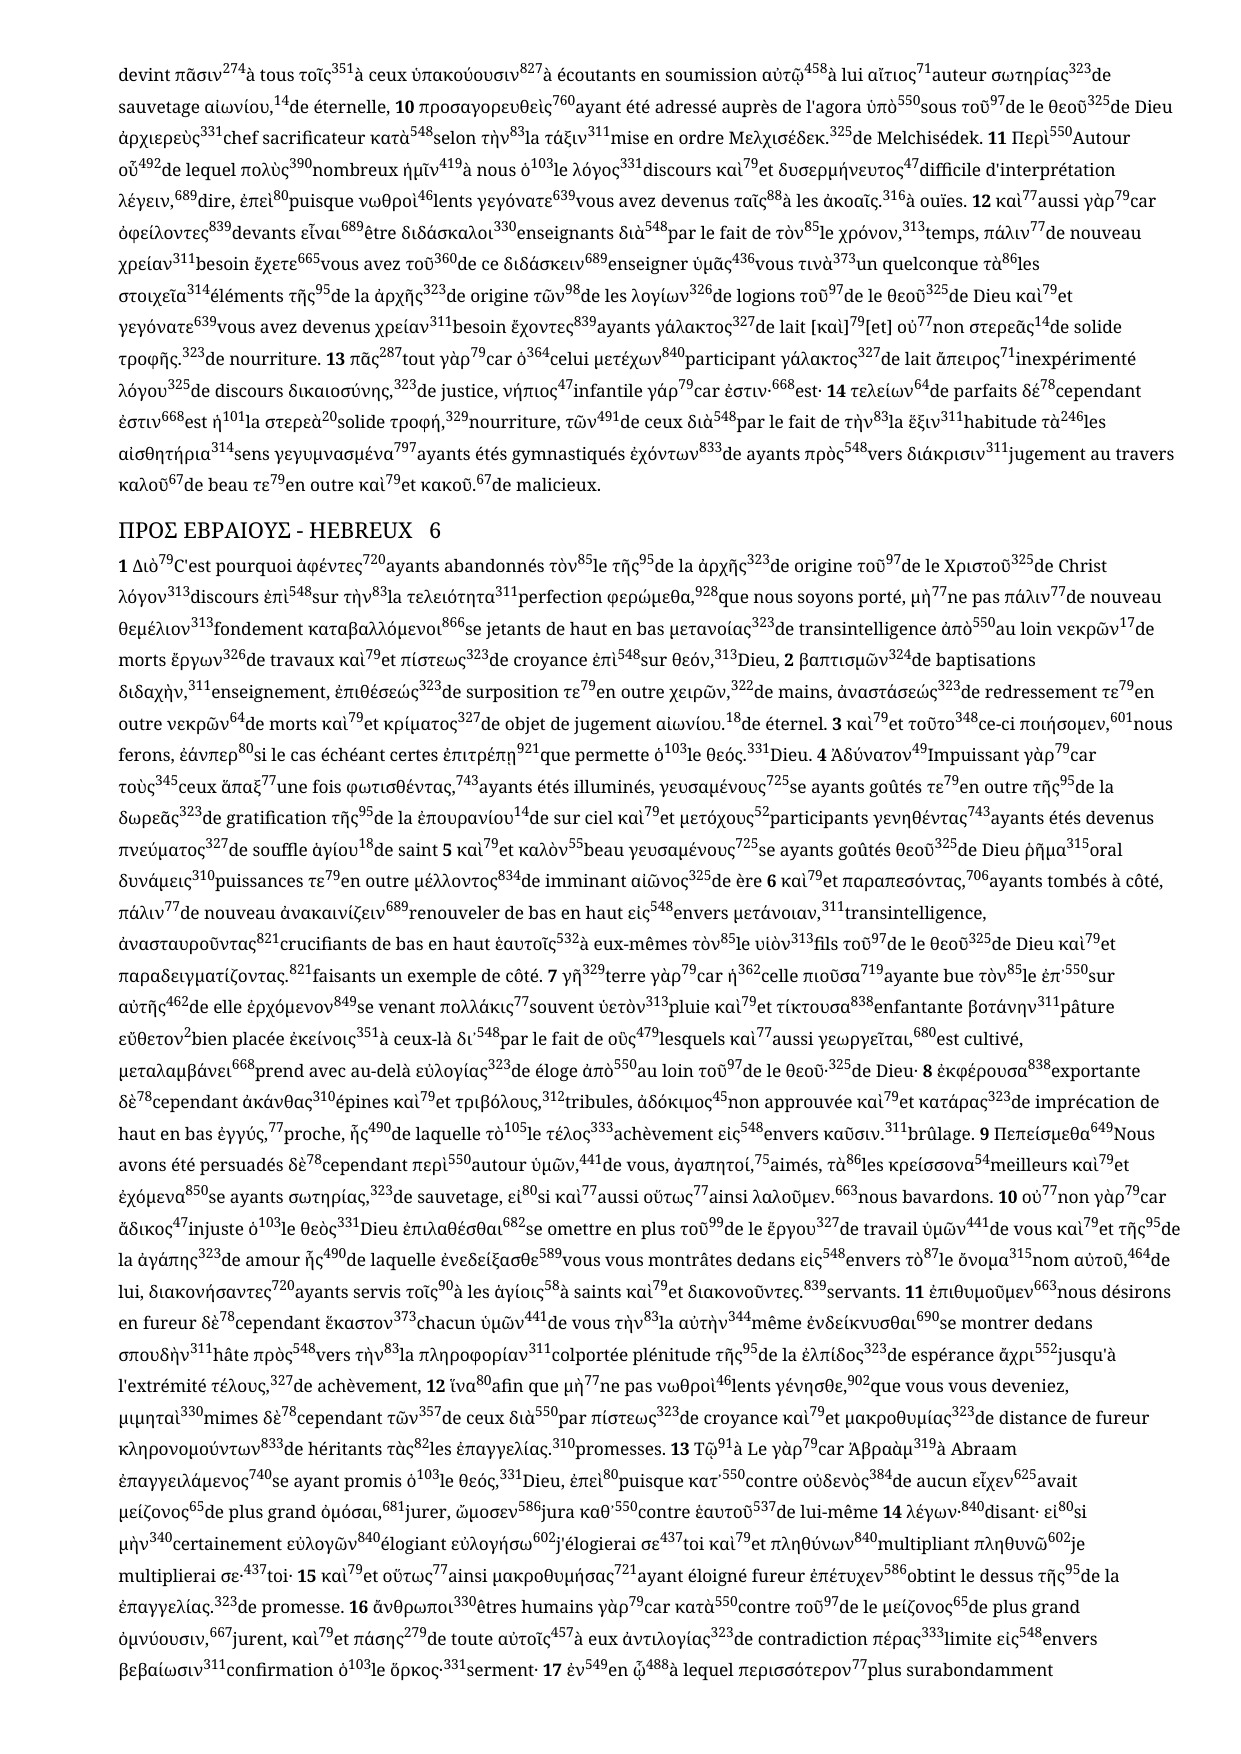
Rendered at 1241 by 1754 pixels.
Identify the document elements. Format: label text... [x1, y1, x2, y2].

text 1 Πᾶς287Tout γὰρ79car ἀρχιερεὺς331chef sacrificateur ἐξ550hors ἀνθρώπων324de êtres humains λαμβανόμενος891étant pris ὑπὲρ550au-dessus ἀνθρώπων324de êtres humains καθίσταται680est constitué τὰ347ces πρὸς548vers τὸν85le θεόν,313Dieu, ἵνα80afin que προσφέρῃ921que apporte δῶρά314dons τε79en outre καὶ79et θυσίας310sacrifices ὑπὲρ550au-dessus ἁμαρτιῶν,322de fautes, 2 μετριοπαθεῖν689mesurer la souffrance δυνάμενος867se pouvant τοῖς351à ceux ἀγνοοῦσιν827à méconnaissants καὶ79et πλανωμένοις,879à étants égarés, ἐπεὶ80puisque καὶ77aussi αὐτὸς469lui περίκειται680est couché autour ἀσθένειαν311infirmité 3 καὶ79et δι᾽548par le fait de αὐτὴν450elle ὀφείλει,668doit, καθὼς77de haut en bas comme περὶ550autour τοῦ97de le λαοῦ,325de peuple, οὕτως77ainsi καὶ77aussi περὶ550autour αὐτοῦ537de lui-même προσφέρειν689apporter περὶ550autour ἁμαρτιῶν.322de fautes. 4 καὶ79et οὐχ77non ἑαυτῷ533à lui-même τις390un quelconque λαμβάνει668prend τὴν83la τιμὴν311valeur ἀλλὰ79mais καλούμενος891étant appelé ὑπὸ550sous τοῦ97de le θεοῦ325de Dieu καθώσπερ77tout comme καὶ77aussi Ἀαρών.331Aaron. 5 Οὕτως77Ainsi καὶ77aussi ὁ103le Χριστὸς331Christ οὐχ77non ἑαυτὸν528lui-même ἐδόξασεν586glorifia γενηθῆναι683être devenu ἀρχιερέα313chef sacrificateur ἀλλ᾽79mais ὁ364celui λαλήσας721ayant bavardé πρὸς548vers αὐτόν·452lui· υἱός331fils μου424de moi εἶ666tu es σύ,448toi, ἐγὼ431moi σήμερον77aujourd'hui γεγέννηκά638j'ai engendré σε·437toi· 6 καθὼς77de haut en bas comme καὶ77aussi ἐν549en ἑτέρῳ378à autre-différent λέγει·668dit· σὺ448toi ἱερεὺς331sacrificateur εἰς548envers τὸν85le αἰῶνα313ère κατὰ548selon τὴν83la τάξιν311mise en ordre Μελχισέδεκ,325de Melchisédek, 7 ὃς498lequel ἐν549en ταῖς88à les ἡμέραις316à journées τῆς95de la σαρκὸς323de chair αὐτοῦ464de lui δεήσεις310supplications τε79en outre καὶ79et ἱκετηρίας310implorations πρὸς548vers τὸν346celui δυνάμενον849se pouvant σῴζειν689sauver αὐτὸν452lui ἐκ550hors θανάτου325de trépas μετὰ550avec κραυγῆς323de cri ἰσχυρᾶς14de tenace καὶ79et δακρύων326de larmes προσενέγκας721ayant apporté καὶ79et εἰσακουσθεὶς760ayant été écouté envers ἀπὸ550au loin τῆς95de la εὐλαβείας,323de précaution, 8 καίπερ79et certes ὢν840étant υἱός,331fils, ἔμαθεν586apprit ἀφ᾽550au loin ὧν493de lesquels ἔπαθεν586souffrit τὴν83la ὑπακοήν,311écoute soumise, 9 καὶ79et τελειωθεὶς760ayant été perfectionné ἐγένετο592se devint πᾶσιν274à tous τοῖς351à ceux ὑπακούουσιν827à écoutants en soumission αὐτῷ458à lui αἴτιος71auteur σωτηρίας323de sauvetage αἰωνίου,14de éternelle, 10 προσαγορευθεὶς760ayant été adressé auprès de l'agora ὑπὸ550sous τοῦ97de le θεοῦ325de Dieu ἀρχιερεὺς331chef sacrificateur κατὰ548selon τὴν83la τάξιν311mise en ordre Μελχισέδεκ.325de Melchisédek. 11 Περὶ550Autour οὗ492de lequel πολὺς390nombreux ἡμῖν419à nous ὁ103le λόγος331discours καὶ79et δυσερμήνευτος47difficile d'interprétation λέγειν,689dire, ἐπεὶ80puisque νωθροὶ46lents γεγόνατε639vous avez devenus ταῖς88à les ἀκοαῖς.316à ouïes. 12 καὶ77aussi γὰρ79car ὀφείλοντες839devants εἶναι689être διδάσκαλοι330enseignants διὰ548par le fait de τὸν85le χρόνον,313temps, πάλιν77de nouveau χρείαν311besoin ἔχετε665vous avez τοῦ360de ce διδάσκειν689enseigner ὑμᾶς436vous τινὰ373un quelconque τὰ86les στοιχεῖα314éléments τῆς95de la ἀρχῆς323de origine τῶν98de les λογίων326de logions τοῦ97de le θεοῦ325de Dieu καὶ79et γεγόνατε639vous avez devenus χρείαν311besoin ἔχοντες839ayants γάλακτος327de lait [καὶ]79[et] οὐ77non στερεᾶς14de solide τροφῆς.323de nourriture. 13 πᾶς287tout γὰρ79car ὁ364celui μετέχων840participant γάλακτος327de lait ἄπειρος71inexpérimenté λόγου325de discours δικαιοσύνης,323de justice, νήπιος47infantile γάρ79car ἐστιν·668est· 14 τελείων64de parfaits δέ78cependant ἐστιν668est ἡ101la στερεὰ20solide τροφή,329nourriture, τῶν491de ceux διὰ548par le fait de τὴν83la ἕξιν311habitude τὰ246les αἰσθητήρια314sens γεγυμνασμένα797ayants étés gymnastiqués ἐχόντων833de ayants πρὸς548vers διάκρισιν311jugement au travers καλοῦ67de beau τε79en outre καὶ79et κακοῦ.67de malicieux. [118, 59, 1181, 497]
text 1 Διὸ79C'est pourquoi ἀφέντες720ayants abandonnés τὸν85le τῆς95de la ἀρχῆς323de origine τοῦ97de le Χριστοῦ325de Christ λόγον313discours ἐπὶ548sur τὴν83la τελειότητα311perfection φερώμεθα,928que nous soyons porté, μὴ77ne pas πάλιν77de nouveau θεμέλιον313fondement καταβαλλόμενοι866se jetants de haut en bas μετανοίας323de transintelligence ἀπὸ550au loin νεκρῶν17de morts ἔργων326de travaux καὶ79et πίστεως323de croyance ἐπὶ548sur θεόν,313Dieu, 2 βαπτισμῶν324de baptisations διδαχὴν,311enseignement, ἐπιθέσεώς323de surposition τε79en outre χειρῶν,322de mains, ἀναστάσεώς323de redressement τε79en outre νεκρῶν64de morts καὶ79et κρίματος327de objet de jugement αἰωνίου.18de éternel. 3 καὶ79et τοῦτο348ce-ci ποιήσομεν,601nous ferons, ἐάνπερ80si le cas échéant certes ἐπιτρέπῃ921que permette ὁ103le θεός.331Dieu. 4 Ἀδύνατον49Impuissant γὰρ79car τοὺς345ceux ἅπαξ77une fois φωτισθέντας,743ayants étés illuminés, γευσαμένους725se ayants goûtés τε79en outre τῆς95de la δωρεᾶς323de gratification τῆς95de la ἐπουρανίου14de sur ciel καὶ79et μετόχους52participants γενηθέντας743ayants étés devenus πνεύματος327de souffle ἁγίου18de saint 5 καὶ79et καλὸν55beau γευσαμένους725se ayants goûtés θεοῦ325de Dieu ῥῆμα315oral δυνάμεις310puissances τε79en outre μέλλοντος834de imminant αἰῶνος325de ère 6 καὶ79et παραπεσόντας,706ayants tombés à côté, πάλιν77de nouveau ἀνακαινίζειν689renouveler de bas en haut εἰς548envers μετάνοιαν,311transintelligence, ἀνασταυροῦντας821crucifiants de bas en haut ἑαυτοῖς532à eux-mêmes τὸν85le υἱὸν313fils τοῦ97de le θεοῦ325de Dieu καὶ79et παραδειγματίζοντας.821faisants un exemple de côté. 7 γῆ329terre γὰρ79car ἡ362celle πιοῦσα719ayante bue τὸν85le ἐπ᾽550sur αὐτῆς462de elle ἐρχόμενον849se venant πολλάκις77souvent ὑετὸν313pluie καὶ79et τίκτουσα838enfantante βοτάνην311pâture εὔθετον2bien placée ἐκείνοις351à ceux-là δι᾽548par le fait de οὓς479lesquels καὶ77aussi γεωργεῖται,680est cultivé, μεταλαμβάνει668prend avec au-delà εὐλογίας323de éloge ἀπὸ550au loin τοῦ97de le θεοῦ·325de Dieu· 8 ἐκφέρουσα838exportante δὲ78cependant ἀκάνθας310épines καὶ79et τριβόλους,312tribules, ἀδόκιμος45non approuvée καὶ79et κατάρας323de imprécation de haut en bas ἐγγύς,77proche, ἧς490de laquelle τὸ105le τέλος333achèvement εἰς548envers καῦσιν.311brûlage. 9 Πεπείσμεθα649Nous avons été persuadés δὲ78cependant περὶ550autour ὑμῶν,441de vous, ἀγαπητοί,75aimés, τὰ86les κρείσσονα54meilleurs καὶ79et ἐχόμενα850se ayants σωτηρίας,323de sauvetage, εἰ80si καὶ77aussi οὕτως77ainsi λαλοῦμεν.663nous bavardons. 10 οὐ77non γὰρ79car ἄδικος47injuste ὁ103le θεὸς331Dieu ἐπιλαθέσθαι682se omettre en plus τοῦ99de le ἔργου327de travail ὑμῶν441de vous καὶ79et τῆς95de la ἀγάπης323de amour ἧς490de laquelle ἐνεδείξασθε589vous vous montrâtes dedans εἰς548envers τὸ87le ὄνομα315nom αὐτοῦ,464de lui, διακονήσαντες720ayants servis τοῖς90à les ἁγίοις58à saints καὶ79et διακονοῦντες.839servants. 11 ἐπιθυμοῦμεν663nous désirons en fureur δὲ78cependant ἕκαστον373chacun ὑμῶν441de vous τὴν83la αὐτὴν344même ἐνδείκνυσθαι690se montrer dedans σπουδὴν311hâte πρὸς548vers τὴν83la πληροφορίαν311colportée plénitude τῆς95de la ἐλπίδος323de espérance ἄχρι552jusqu'à l'extrémité τέλους,327de achèvement, 12 ἵνα80afin que μὴ77ne pas νωθροὶ46lents γένησθε,902que vous vous deveniez, μιμηταὶ330mimes δὲ78cependant τῶν357de ceux διὰ550par πίστεως323de croyance καὶ79et μακροθυμίας323de distance de fureur κληρονομούντων833de héritants τὰς82les ἐπαγγελίας.310promesses. 13 Τῷ91à Le γὰρ79car Ἀβραὰμ319à Abraam ἐπαγγειλάμενος740se ayant promis ὁ103le θεός,331Dieu, ἐπεὶ80puisque κατ᾽550contre οὐδενὸς384de aucun εἶχεν625avait μείζονος65de plus grand ὀμόσαι,681jurer, ὤμοσεν586jura καθ᾽550contre ἑαυτοῦ537de lui-même 14 λέγων·840disant· εἰ80si μὴν340certainement εὐλογῶν840élogiant εὐλογήσω602j'élogierai σε437toi καὶ79et πληθύνων840multipliant πληθυνῶ602je multiplierai σε·437toi· 15 καὶ79et οὕτως77ainsi μακροθυμήσας721ayant éloigné fureur ἐπέτυχεν586obtint le dessus τῆς95de la ἐπαγγελίας.323de promesse. 16 ἄνθρωποι330êtres humains γὰρ79car κατὰ550contre τοῦ97de le μείζονος65de plus grand ὀμνύουσιν,667jurent, καὶ79et πάσης279de toute αὐτοῖς457à eux ἀντιλογίας323de contradiction πέρας333limite εἰς548envers βεβαίωσιν311confirmation ὁ103le ὅρκος·331serment· 17 ἐν549en ᾧ488à lequel περισσότερον77plus surabondamment βουλόμενος867se ayant dessein ὁ103le θεὸς331Dieu ἐπιδεῖξαι681montrer sûrement τοῖς90à les κληρονόμοις318à héritiers τῆς95de la ἐπαγγελίας323de promesse τὸ87le ἀμετάθετον55immuable τῆς95de la βουλῆς323de dessein αὐτοῦ464de lui ἐμεσίτευσεν586médiatisa ὅρκῳ,319à serment, 18 ἵνα80afin que διὰ550par δύο192de deux πραγμάτων326de actes ἀμεταθέτων,17de immuables, ἐν549en οἷς487à lesquels ἀδύνατον49impuissant ψεύσασθαι682se mentir [τὸν]85[le] θεόν,313Dieu, ἰσχυρὰν51tenace παράκλησιν311appel à côté ἔχωμεν916que nous ayons οἱ363ceux καταφυγόντες720ayants fuis de haut en bas κρατῆσαι681saisir avec force τῆς95de la προκειμένης859de se couchante devant ἐλπίδος·323de espérance· 19 ἣν478laquelle ὡς80comme ἄγκυραν311ancre ἔχομεν663nous avons τῆς95de la ψυχῆς323de âme ἀσφαλῆ51sécurisante τε79en outre καὶ79et βεβαίαν51ferme καὶ79et εἰσερχομένην847se venante à l'intérieur εἰς548envers τὸ87le ἐσώτερον55plus au dedans τοῦ99de le καταπετάσματος,327de rideau étendu, 20 ὅπου77là où πρόδρομος71avant-coureur ὑπὲρ550au-dessus ἡμῶν423de nous εἰσῆλθεν586vint à l'intérieur Ἰησοῦς,331Iésous, κατὰ548selon τὴν83la τάξιν311mise en ordre Μελχισέδεκ325de Melchisédek ἀρχιερεὺς331chef sacrificateur γενόμενος740se ayant devenu εἰς548envers τὸν85le αἰῶνα.313ère. [118, 550, 1181, 1682]
text ΠΡΟΣ ΕΒΡΑΙΟΥΣ - HEBREUX 6 [118, 516, 1181, 545]
